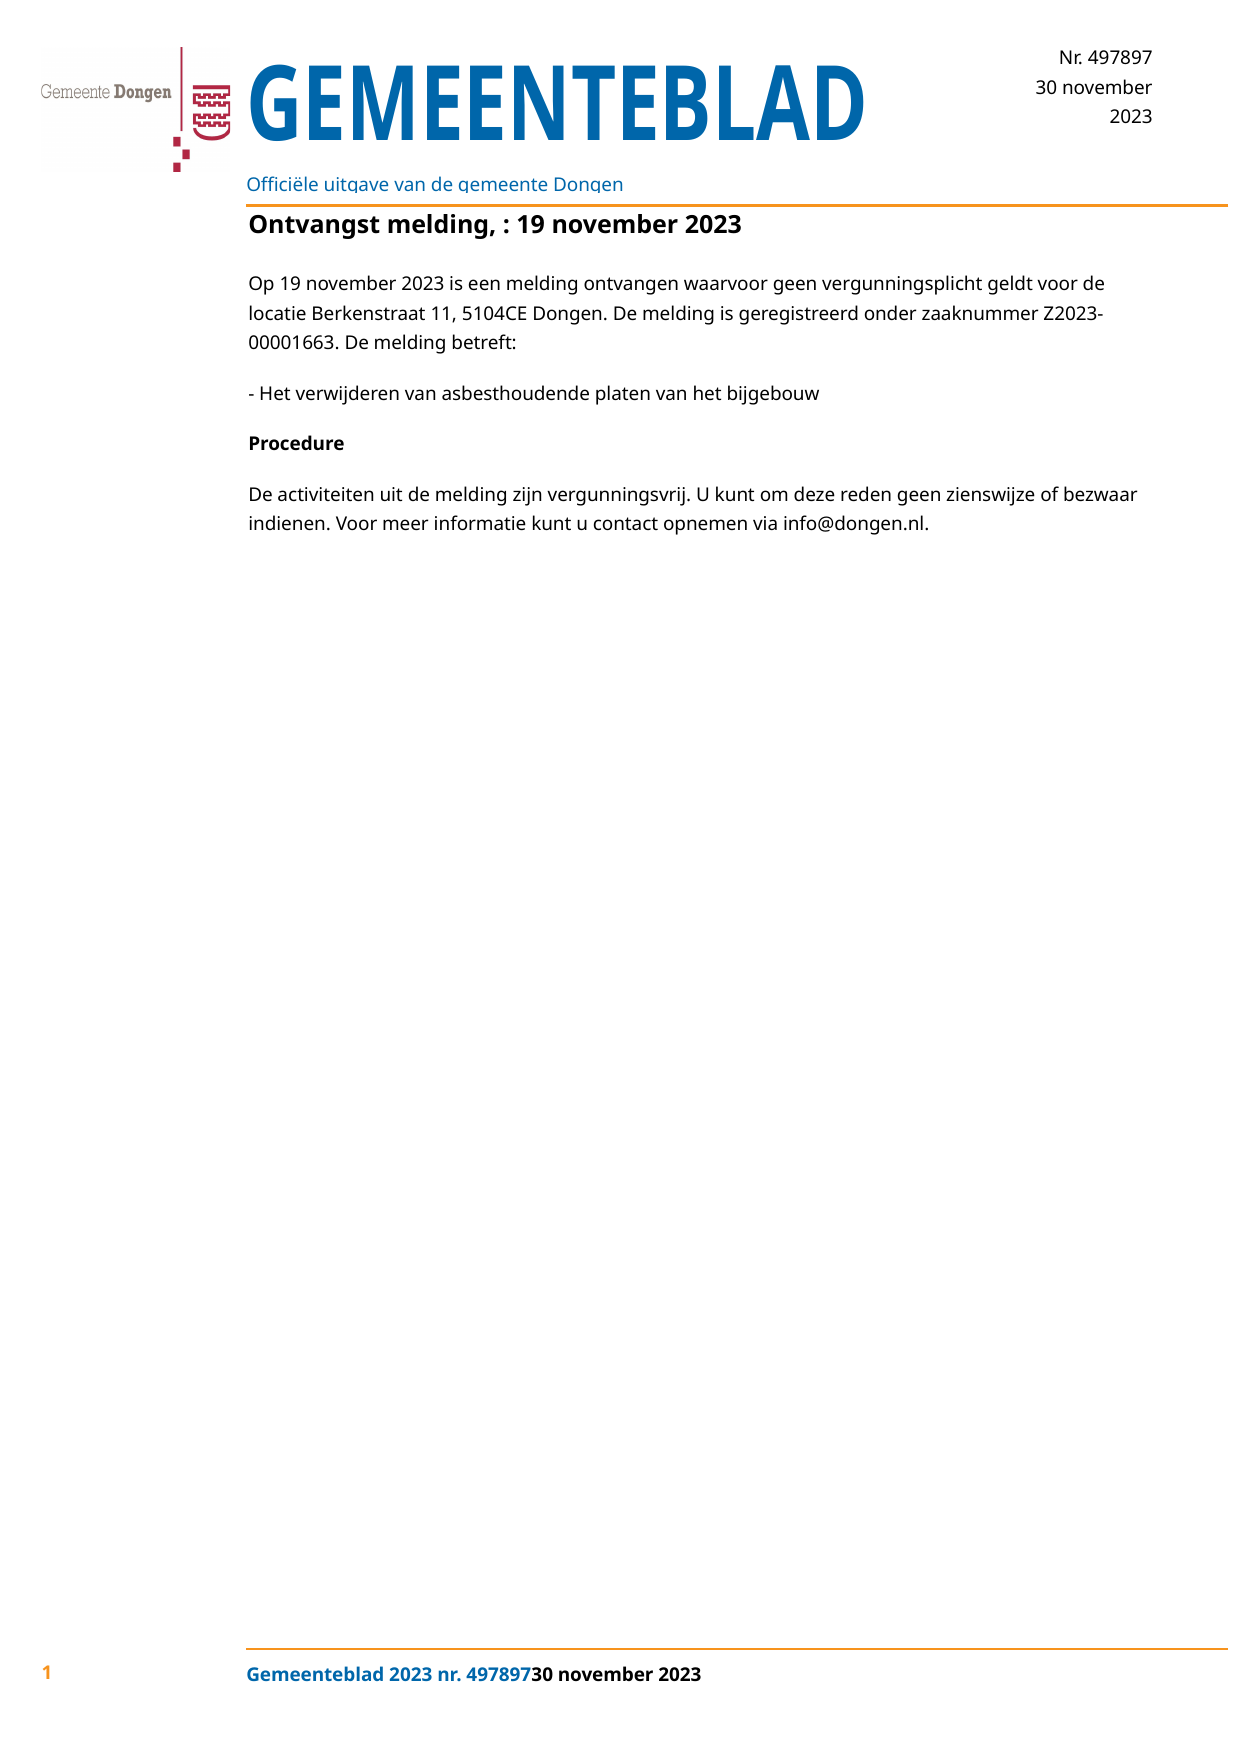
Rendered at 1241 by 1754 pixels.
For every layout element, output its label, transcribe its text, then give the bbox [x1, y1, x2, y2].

text De activiteiten uit de melding zijn vergunningsvrij. U kunt om deze reden geen zienswijze of bezwaar indienen. Voor meer informatie kunt u contact opnemen via info@dongen.nl. [248, 481, 1152, 536]
text - Het verwijderen van asbesthoudende platen van het bijgebouw [248, 380, 1152, 406]
text Procedure [248, 430, 1152, 456]
text Op 19 november 2023 is een melding ontvangen waarvoor geen vergunningsplicht geldt voor de locatie Berkenstraat 11, 5104CE Dongen. De melding is geregistreerd onder zaaknummer Z2023-00001663. De melding betreft: [248, 270, 1152, 355]
text Ontvangst melding, : 19 november 2023 [248, 207, 1152, 241]
picture [41, 47, 231, 172]
